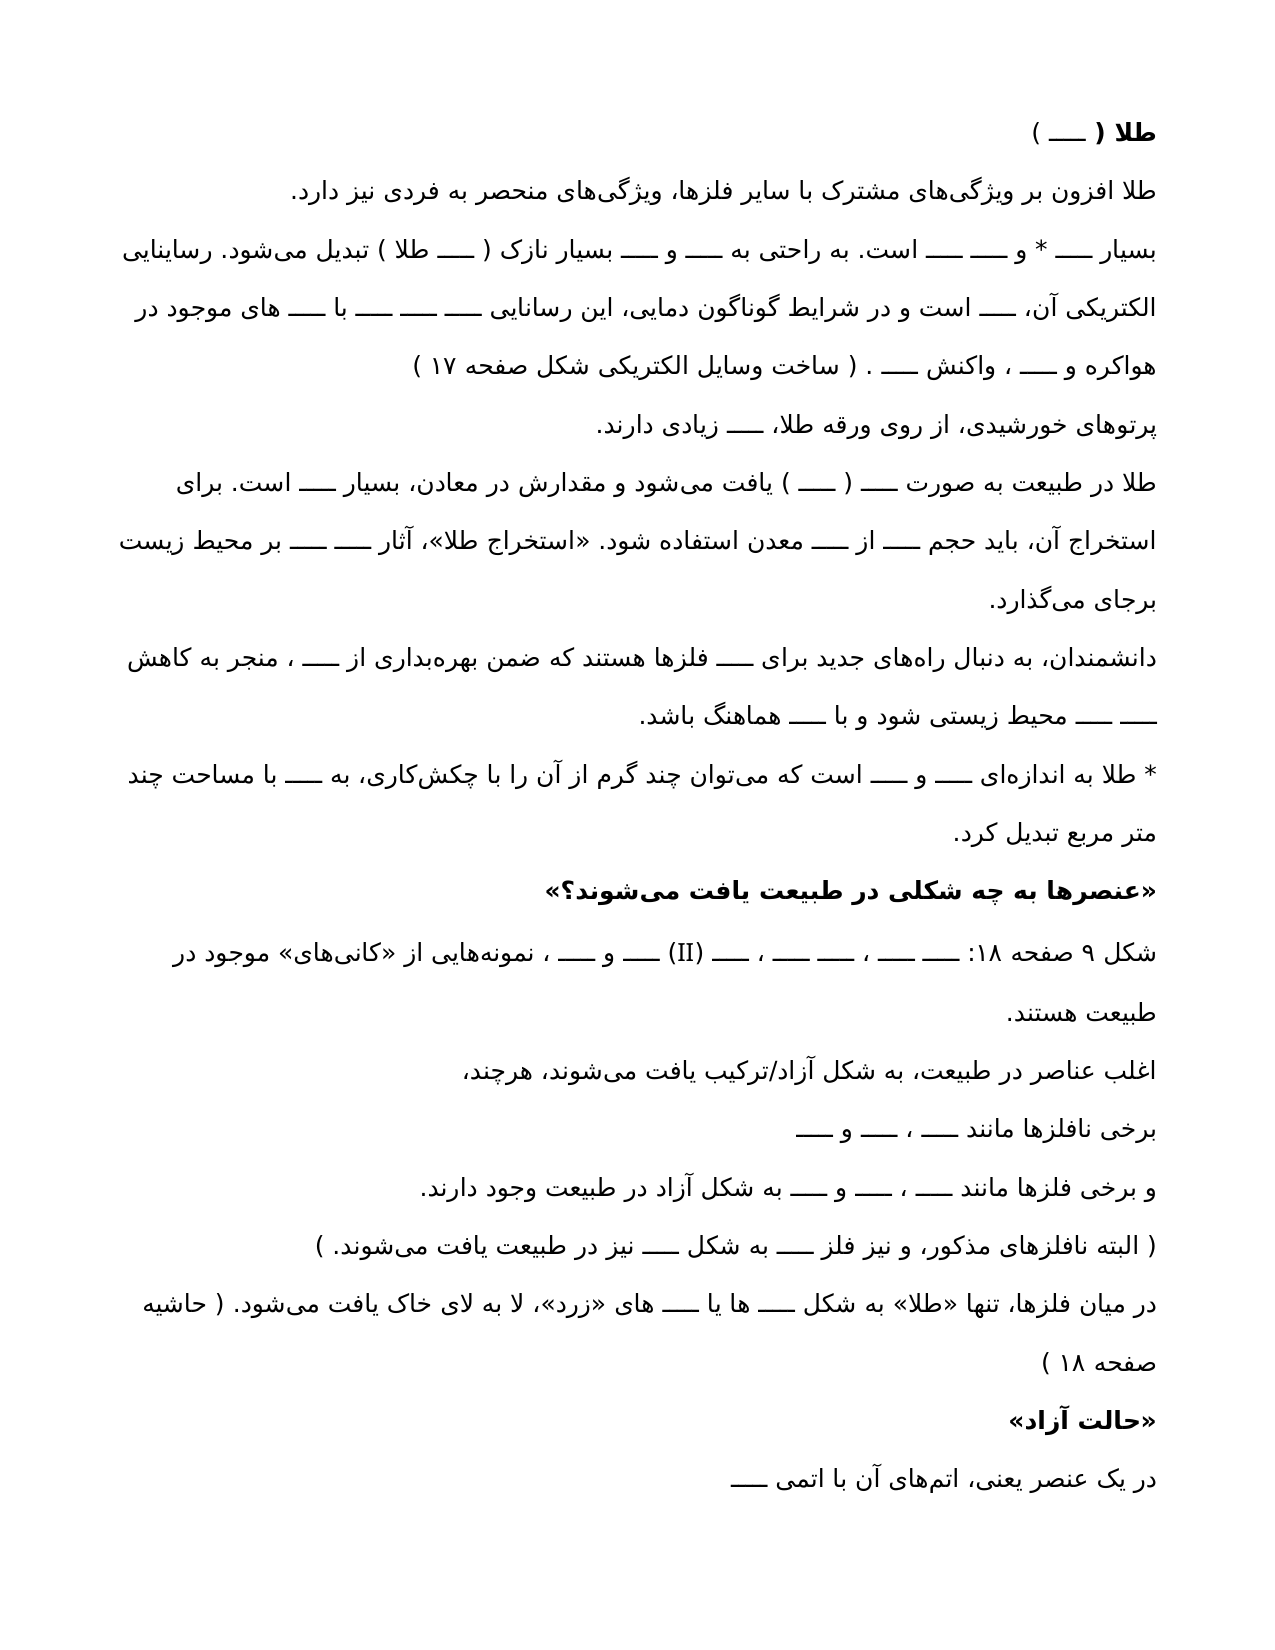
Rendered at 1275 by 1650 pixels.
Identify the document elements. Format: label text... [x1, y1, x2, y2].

text «عنصر‌ها به چه شکلی در طبیعت یافت می‌شوند؟» [118, 876, 1157, 906]
text بسیار ـــــ * و ـــــ ـــــ است. به راحتی به ـــــ و ـــــ بسیار نازک ( ـــــ طلا ) تبدیل می‌شود. رساینایی الکتریکی آن، ـــــ است و در شرایط گوناگون دمایی، این رسانایی ـــــ ـــــ ـــــ با ـــــ های موجود در هواکره و ـــــ ، واکنش ـــــ . ( ساخت وسایل الکتریکی شکل صفحه ۱۷ ) [118, 235, 1157, 381]
text طلا ( ـــــ ) [118, 118, 1157, 147]
text ( البته نافلز‌های مذکور، و نیز فلز ـــــ به شکل ـــــ نیز در طبیعت یافت می‌شوند. ) [118, 1231, 1157, 1261]
text و برخی فلز‌ها مانند ـــــ ، ـــــ و ـــــ به شکل آزاد در طبیعت وجود دارند. [118, 1173, 1157, 1202]
text شکل ۹ صفحه ۱۸: ـــــ ـــــ ، ـــــ ـــــ ، ـــــ (II) ـــــ و ـــــ ، نمونه‌هایی از «کانی‌های» موجود در طبیعت هستند. [118, 935, 1157, 1027]
text * طلا به اندازه‌ای ـــــ و ـــــ است که می‌توان چند گرم از آن را با چکش‌کاری، به ـــــ با مساحت چند متر مربع تبدیل کرد. [118, 760, 1157, 847]
text طلا افزون بر ویژگی‌های مشترک با سایر فلز‌ها، ویژگی‌های منحصر به فردی نیز دارد. [118, 176, 1157, 206]
text «حالت آزاد» [118, 1406, 1157, 1436]
text اغلب عناصر در طبیعت، به شکل آزاد/ترکیب یافت می‌شوند، هرچند، [118, 1056, 1157, 1086]
text دانشمندان، به دنبال راه‌های جدید برای ـــــ فلز‌ها هستند که ضمن بهره‌بداری از ـــــ ، منجر به کاهش ـــــ ـــــ محیط زیستی شود و با ـــــ هماهنگ باشد. [118, 643, 1157, 731]
text در میان فلز‌ها، تنها «طلا» به شکل ـــــ ها یا ـــــ های «زرد»، لا به لای خاک یافت می‌شود. ( حاشیه صفحه ۱۸ ) [118, 1290, 1157, 1377]
text پرتو‌های خورشیدی، از روی ورقه طلا، ـــــ زیادی دارند. [118, 410, 1157, 439]
text برخی نافلز‌ها مانند ـــــ ، ـــــ و ـــــ [118, 1115, 1157, 1144]
text طلا در طبیعت به صورت ـــــ ( ـــــ ) یافت می‌شود و مقدارش در معادن، بسیار ـــــ است. برای استخراج آن، باید حجم ـــــ از ـــــ معدن استفاده شود. «استخراج طلا»، آثار ـــــ ـــــ بر محیط زیست برجای می‌گذارد. [118, 468, 1157, 614]
text در یک عنصر یعنی، اتم‌های آن با اتمی ـــــ [118, 1465, 1157, 1494]
